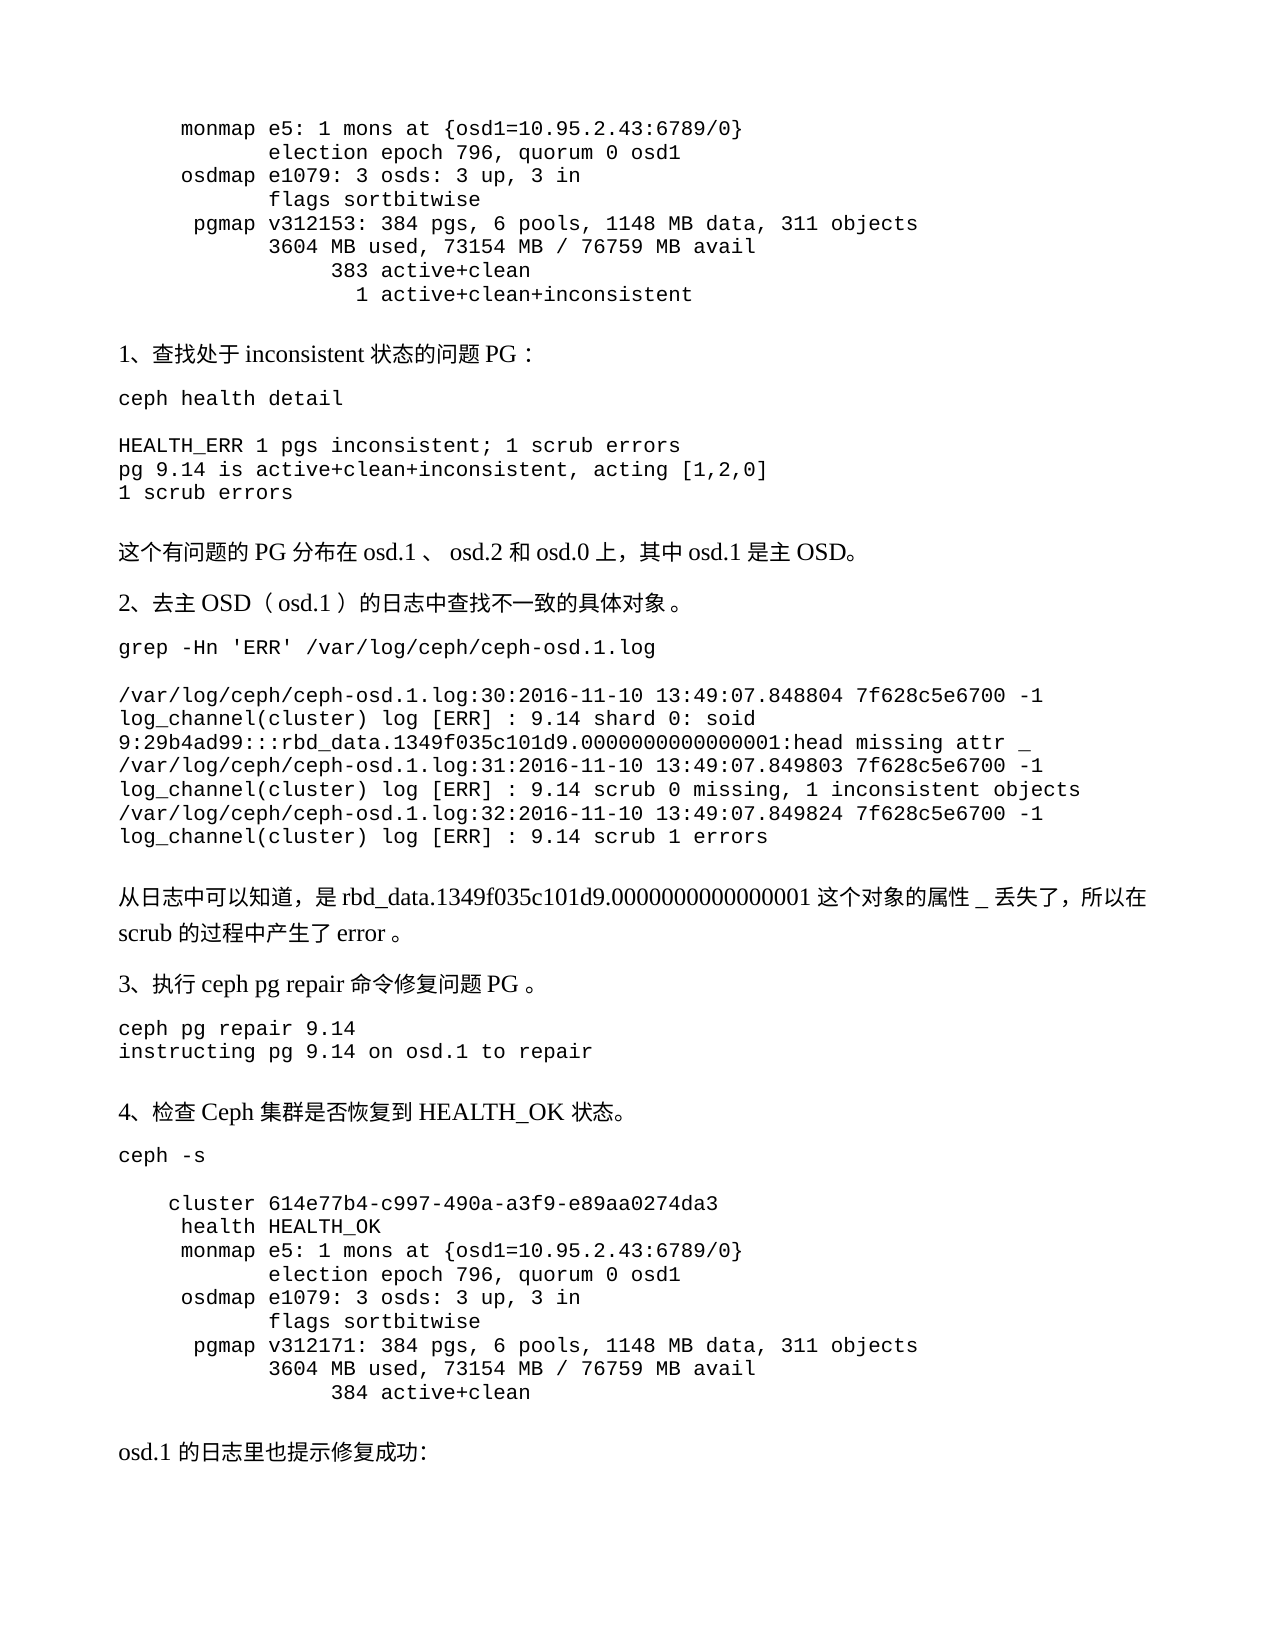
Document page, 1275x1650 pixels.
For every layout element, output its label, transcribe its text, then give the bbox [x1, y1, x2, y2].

text health HEALTH_OK [118, 1216, 1157, 1240]
text ceph health detail [118, 388, 1157, 411]
text /var/log/ceph/ceph-osd.1.log:32:2016-11-10 13:49:07.849824 7f628c5e6700 -1 log_channel(cluster) log [ERR] : 9.14 scrub 1 errors [118, 803, 1157, 850]
text ceph -s [118, 1146, 1157, 1169]
text grep -Hn 'ERR' /var/log/ceph/ceph-osd.1.log [118, 637, 1157, 661]
text 3604 MB used, 73154 MB / 76759 MB avail [118, 1358, 1157, 1382]
text 4、检查 Ceph 集群是否恢复到 HEALTH_OK 状态。 [118, 1094, 1157, 1126]
text monmap e5: 1 mons at {osd1=10.95.2.43:6789/0} [118, 1240, 1157, 1264]
text /var/log/ceph/ceph-osd.1.log:30:2016-11-10 13:49:07.848804 7f628c5e6700 -1 log_channel(cluster) log [ERR] : 9.14 shard 0: soid 9:29b4ad99:::rbd_data.1349f035c101d9.0000000000000001:head missing attr _ [118, 684, 1157, 756]
text HEALTH_ERR 1 pgs inconsistent; 1 scrub errors [118, 435, 1157, 459]
text 3、执行 ceph pg repair 命令修复问题 PG 。 [118, 967, 1157, 998]
text ceph pg repair 9.14 [118, 1018, 1157, 1041]
text flags sortbitwise [118, 189, 1157, 213]
text instructing pg 9.14 on osd.1 to repair [118, 1041, 1157, 1065]
text 2、去主 OSD（ osd.1 ）的日志中查找不一致的具体对象 。 [118, 586, 1157, 618]
text election epoch 796, quorum 0 osd1 [118, 1264, 1157, 1287]
text 383 active+clean [118, 260, 1157, 284]
text 从日志中可以知道，是 rbd_data.1349f035c101d9.0000000000000001 这个对象的属性 _ 丢失了，所以在 scrub 的过程中产生了 error 。 [118, 879, 1157, 948]
text /var/log/ceph/ceph-osd.1.log:31:2016-11-10 13:49:07.849803 7f628c5e6700 -1 log_channel(cluster) log [ERR] : 9.14 scrub 0 missing, 1 inconsistent objects [118, 756, 1157, 803]
text cluster 614e77b4-c997-490a-a3f9-e89aa0274da3 [118, 1193, 1157, 1216]
text election epoch 796, quorum 0 osd1 [118, 142, 1157, 165]
text osd.1 的日志里也提示修复成功： [118, 1435, 1157, 1467]
text 1 active+clean+inconsistent [118, 284, 1157, 307]
text osdmap e1079: 3 osds: 3 up, 3 in [118, 1287, 1157, 1311]
text 这个有问题的 PG 分布在 osd.1 、 osd.2 和 osd.0 上，其中 osd.1 是主 OSD。 [118, 535, 1157, 567]
text 3604 MB used, 73154 MB / 76759 MB avail [118, 236, 1157, 260]
text pgmap v312153: 384 pgs, 6 pools, 1148 MB data, 311 objects [118, 213, 1157, 236]
text flags sortbitwise [118, 1311, 1157, 1335]
text pgmap v312171: 384 pgs, 6 pools, 1148 MB data, 311 objects [118, 1335, 1157, 1358]
text 1、查找处于 inconsistent 状态的问题 PG ： [118, 337, 1157, 368]
text 1 scrub errors [118, 482, 1157, 506]
text pg 9.14 is active+clean+inconsistent, acting [1,2,0] [118, 459, 1157, 482]
text osdmap e1079: 3 osds: 3 up, 3 in [118, 165, 1157, 189]
text 384 active+clean [118, 1382, 1157, 1406]
text monmap e5: 1 mons at {osd1=10.95.2.43:6789/0} [118, 118, 1157, 142]
